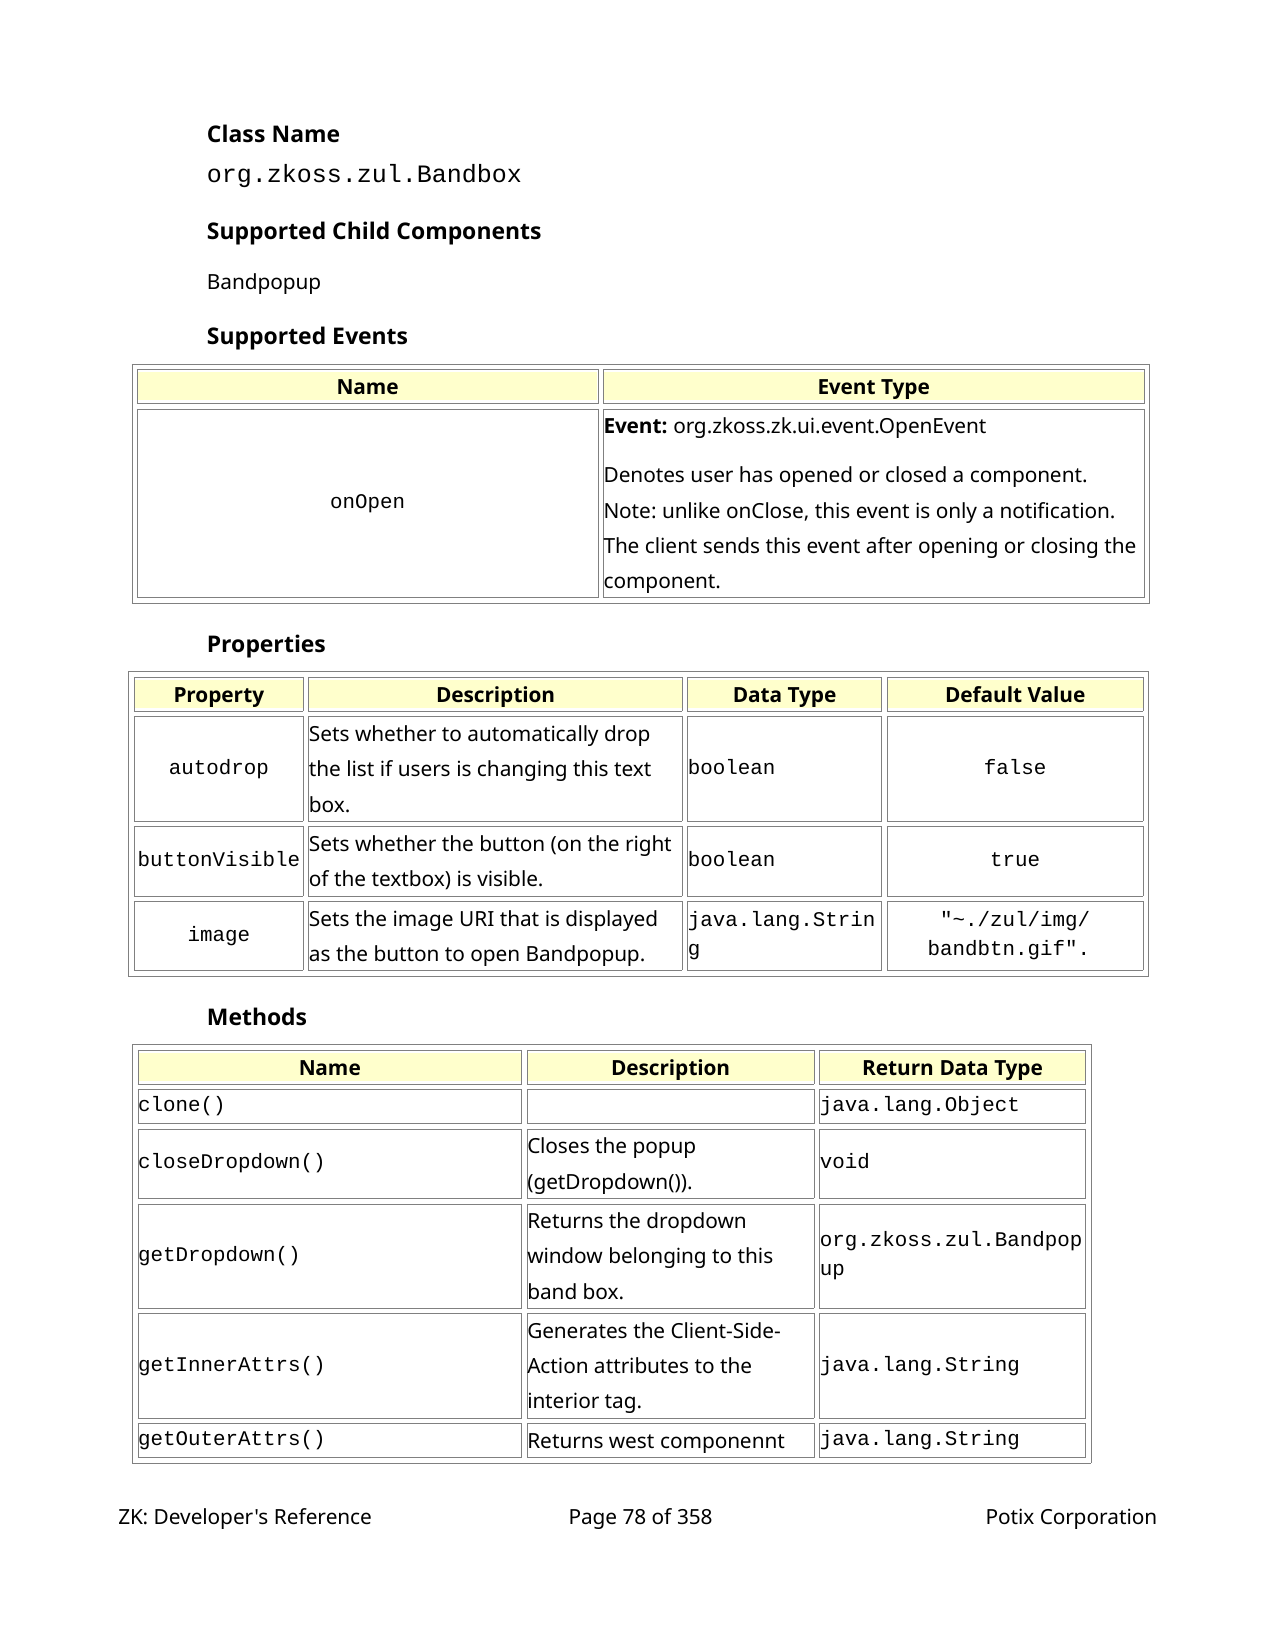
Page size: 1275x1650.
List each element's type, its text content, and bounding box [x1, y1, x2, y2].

table_cell getOuterAttrs() [135, 1418, 524, 1457]
text Bandpopup [207, 267, 1157, 295]
table_cell "~./zul/img/bandbtn.gif". [884, 896, 1146, 970]
table_header Return Data Type [817, 1045, 1088, 1084]
table_cell Event: org.zkoss.zk.ui.event.OpenEvent Denotes user has opened or closed a component. Note: unlike onClose, this event is only a notification. The client sends this event after opening or closing the component. [600, 403, 1147, 597]
table_cell true [884, 821, 1146, 896]
table_cell org.zkoss.zul.Bandpopup [817, 1198, 1088, 1308]
table_cell void [817, 1123, 1088, 1198]
table_header Name [135, 1045, 524, 1084]
subtitle Properties [207, 628, 1157, 659]
text org.zkoss.zul.Bandbox [207, 162, 1157, 190]
table_cell java.lang.Object [817, 1084, 1088, 1123]
table_cell Sets the image URI that is displayed as the button to open Bandpopup. [306, 896, 685, 970]
subtitle Class Name [207, 118, 1157, 149]
table_cell clone() [135, 1084, 524, 1123]
table_cell java.lang.String [817, 1308, 1088, 1418]
table_cell boolean [685, 711, 884, 821]
table_header Property [131, 672, 306, 711]
table_header Name [134, 365, 600, 403]
table_cell image [131, 896, 306, 970]
table_cell autodrop [131, 711, 306, 821]
table_header Description [524, 1045, 817, 1084]
table_cell Sets whether to automatically drop the list if users is changing this text box. [306, 711, 685, 821]
table_cell java.lang.String [817, 1418, 1088, 1457]
table_cell buttonVisible [131, 821, 306, 896]
table_cell Generates the Client-Side-Action attributes to the interior tag. [524, 1308, 817, 1418]
table_cell getDropdown() [135, 1198, 524, 1308]
table_cell false [884, 711, 1146, 821]
table_cell boolean [685, 821, 884, 896]
table_header Data Type [685, 672, 884, 711]
table_header Default Value [884, 672, 1146, 711]
subtitle Supported Child Components [207, 215, 1157, 246]
table_cell java.lang.String [685, 896, 884, 970]
table_header Description [306, 672, 685, 711]
table_cell Sets whether the button (on the right of the textbox) is visible. [306, 821, 685, 896]
table_cell closeDropdown() [135, 1123, 524, 1198]
subtitle Methods [207, 1001, 1157, 1032]
table_cell Returns west componennt [524, 1418, 817, 1457]
table_cell getInnerAttrs() [135, 1308, 524, 1418]
table_cell Closes the popup (getDropdown()). [524, 1123, 817, 1198]
table_cell Returns the dropdown window belonging to this band box. [524, 1198, 817, 1308]
table_cell [528, 1090, 814, 1123]
table_cell onOpen [134, 403, 600, 597]
subtitle Supported Events [207, 320, 1157, 351]
table_header Event Type [600, 365, 1147, 403]
table_cell [524, 1084, 817, 1123]
